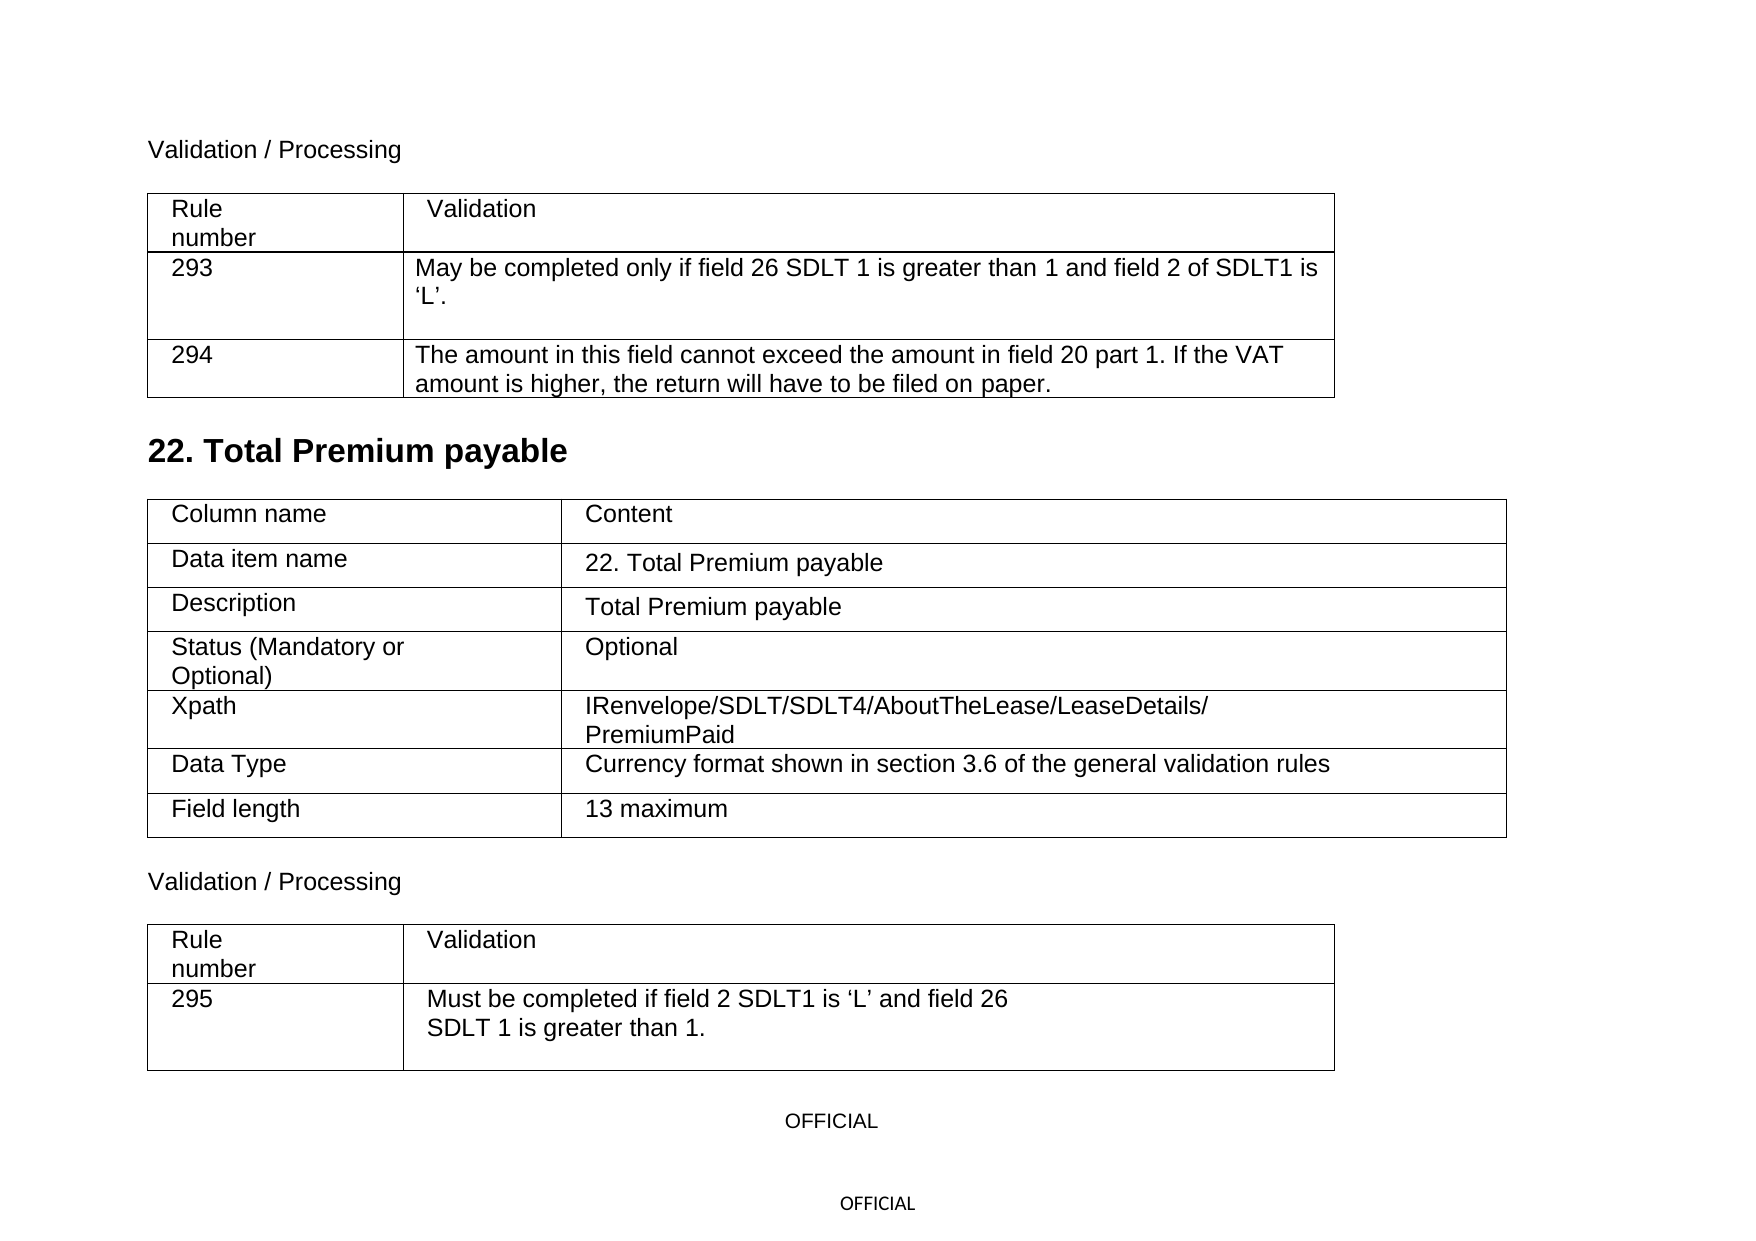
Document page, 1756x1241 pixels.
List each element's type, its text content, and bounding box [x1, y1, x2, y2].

table_cell Currency format shown in section 3.6 of the general validation rules [562, 749, 1506, 793]
table_header Column name [148, 500, 561, 543]
table_cell Optional [562, 632, 1506, 690]
table_cell 295 [148, 984, 403, 1070]
table_header Rule number [148, 925, 403, 983]
text Validation / Processing [148, 135, 1515, 164]
table_cell Status (Mandatory or Optional) [148, 632, 561, 690]
table_cell 22. Total Premium payable [562, 544, 1506, 587]
table_cell 293 [148, 253, 403, 339]
table_cell Data item name [148, 544, 561, 587]
table_cell Xpath [148, 691, 561, 748]
table_cell 294 [148, 340, 403, 397]
table_header Content [562, 500, 1506, 543]
table_cell Data Type [148, 749, 561, 793]
table_header Validation [404, 194, 1334, 251]
table_cell May be completed only if field 26 SDLT 1 is greater than 1 and field 2 of SDLT1 is ‘L’. [404, 253, 1334, 339]
subtitle 22. Total Premium payable [148, 431, 1515, 470]
table_header Rule number [148, 194, 403, 251]
table_cell The amount in this field cannot exceed the amount in field 20 part 1. If the VAT amount is higher, the return will have to be filed on paper. [404, 340, 1334, 397]
table_cell Total Premium payable [562, 588, 1506, 631]
table_header Validation [404, 925, 1334, 983]
table_cell Field length [148, 794, 561, 837]
table_cell 13 maximum [562, 794, 1506, 837]
text Validation / Processing [148, 867, 1515, 895]
table_cell IRenvelope/SDLT/SDLT4/AboutTheLease/LeaseDetails/PremiumPaid [562, 691, 1506, 748]
table_cell Description [148, 588, 561, 631]
table_cell Must be completed if field 2 SDLT1 is ‘L’ and field 26 SDLT 1 is greater than 1. [404, 984, 1334, 1070]
